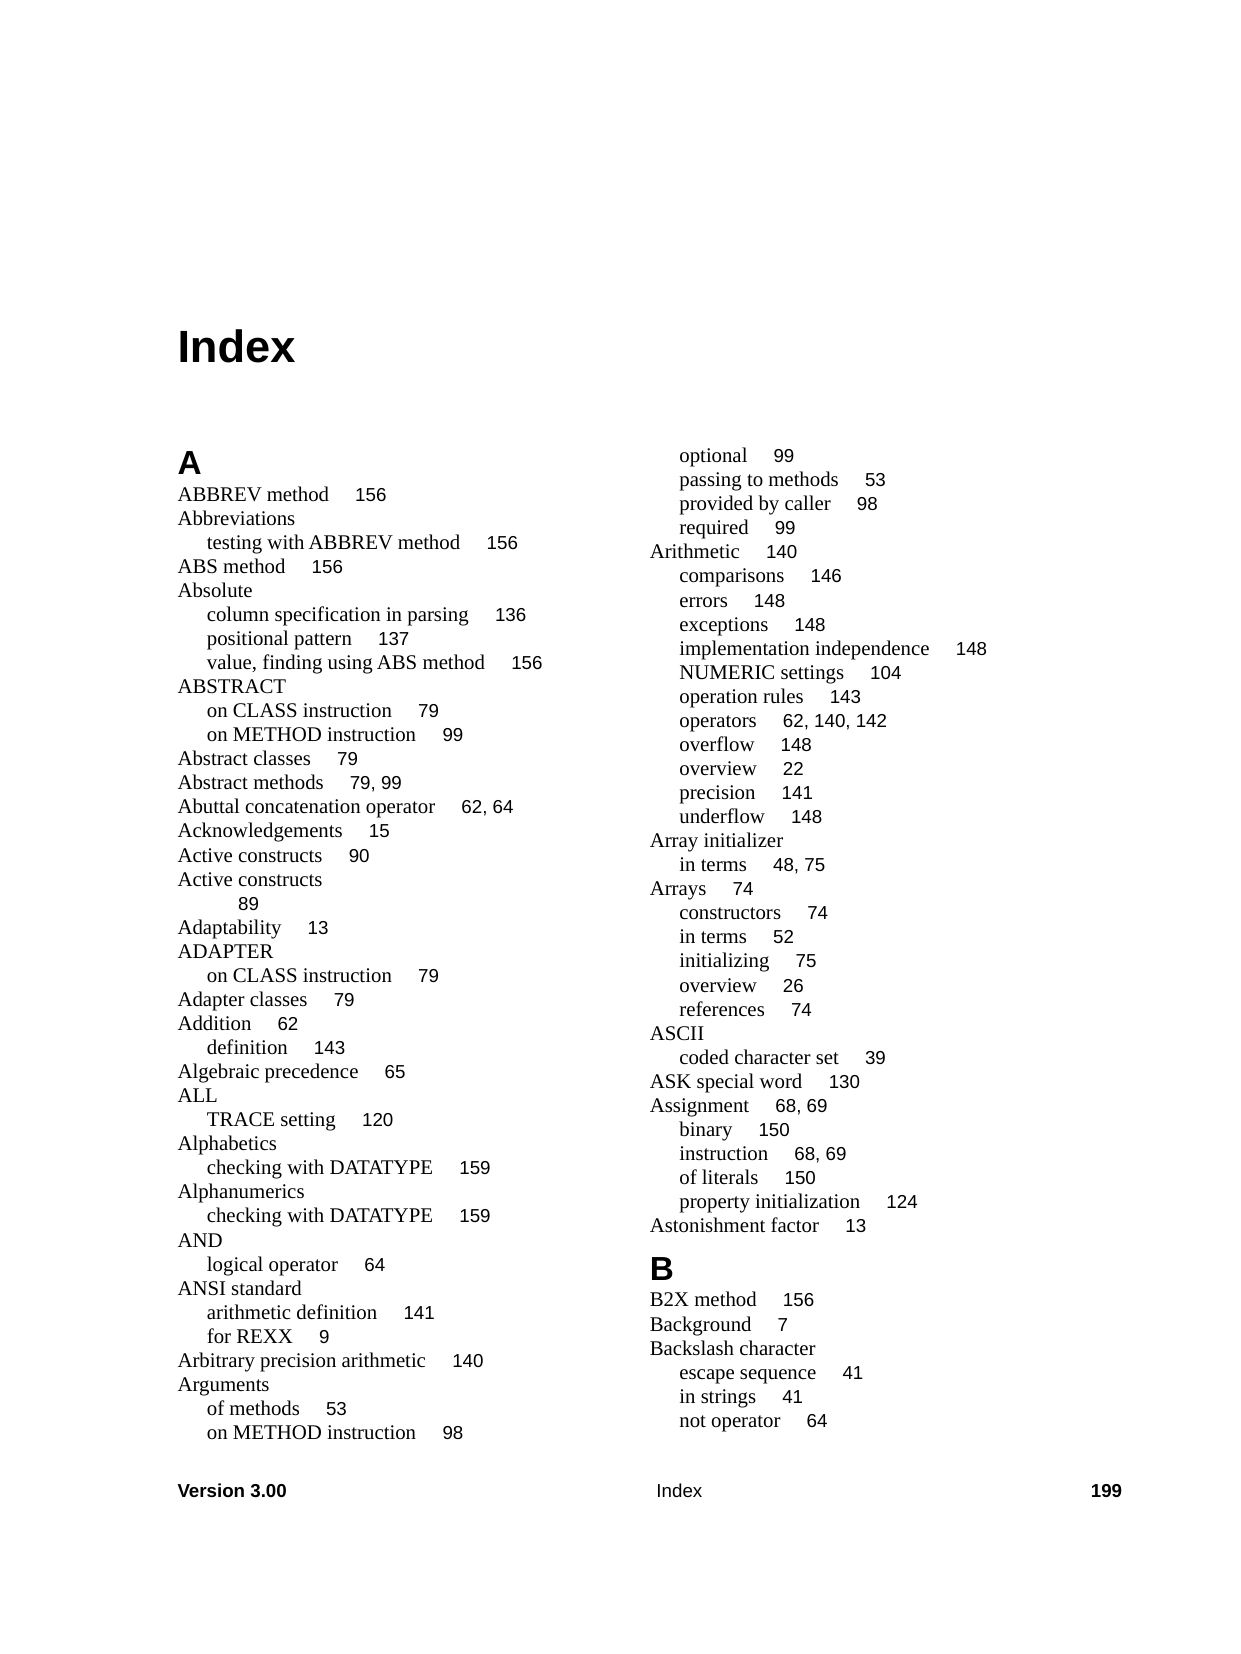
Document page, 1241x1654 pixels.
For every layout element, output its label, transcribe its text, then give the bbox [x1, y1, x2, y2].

text checking with DATATYPE 159 [207, 1155, 649, 1179]
text precision 141 [679, 780, 1122, 804]
text initializing 75 [679, 948, 1122, 972]
text ABBREV method 156 [177, 482, 649, 506]
text provided by caller 98 [679, 491, 1122, 515]
text ALL [177, 1083, 649, 1107]
text operators 62, 140, 142 [679, 708, 1122, 732]
text Alphabetics [177, 1131, 649, 1155]
text in strings 41 [679, 1384, 1122, 1408]
text on CLASS instruction 79 [207, 698, 649, 722]
text arithmetic definition 141 [207, 1300, 649, 1324]
text errors 148 [679, 587, 1122, 612]
text ABSTRACT [177, 674, 649, 698]
text Assignment 68, 69 [649, 1093, 1122, 1117]
text Algebraic precedence 65 [177, 1059, 649, 1083]
text Background 7 [649, 1311, 1122, 1336]
text Active constructs [177, 867, 649, 891]
text TRACE setting 120 [207, 1107, 649, 1131]
text testing with ABBREV method 156 [207, 530, 649, 554]
text overflow 148 [679, 732, 1122, 756]
text Addition 62 [177, 1011, 649, 1035]
text Abbreviations [177, 506, 649, 530]
text ASCII [649, 1021, 1122, 1045]
text Arbitrary precision arithmetic 140 [177, 1348, 649, 1372]
text coded character set 39 [679, 1045, 1122, 1069]
text column specification in parsing 136 [207, 602, 649, 626]
text Alphanumerics [177, 1179, 649, 1203]
subtitle Index [177, 320, 1122, 372]
text operation rules 143 [679, 684, 1122, 708]
text Arguments [177, 1372, 649, 1396]
text Abstract methods 79, 99 [177, 770, 649, 794]
text binary 150 [679, 1117, 1122, 1141]
text Absolute [177, 578, 649, 602]
text definition 143 [207, 1035, 649, 1059]
text Astonishment factor 13 [649, 1213, 1122, 1237]
text B [649, 1249, 1122, 1287]
text of methods 53 [207, 1396, 649, 1420]
text passing to methods 53 [679, 467, 1122, 491]
text B2X method 156 [649, 1287, 1122, 1311]
text optional 99 [679, 443, 1122, 467]
text 89 [207, 891, 649, 915]
text overview 26 [679, 972, 1122, 997]
text escape sequence 41 [679, 1359, 1122, 1384]
text exceptions 148 [679, 612, 1122, 636]
text references 74 [679, 997, 1122, 1021]
text Abuttal concatenation operator 62, 64 [177, 794, 649, 818]
text Arithmetic 140 [649, 539, 1122, 563]
text Adaptability 13 [177, 915, 649, 939]
text positional pattern 137 [207, 626, 649, 650]
text AND [177, 1227, 649, 1252]
text for REXX 9 [207, 1324, 649, 1348]
text constructors 74 [679, 900, 1122, 924]
text Adapter classes 79 [177, 987, 649, 1011]
text Acknowledgements 15 [177, 818, 649, 842]
text in terms 52 [679, 924, 1122, 948]
text implementation independence 148 [679, 636, 1122, 660]
text A [177, 443, 649, 482]
text ADAPTER [177, 939, 649, 963]
text property initialization 124 [679, 1189, 1122, 1213]
text NUMERIC settings 104 [679, 660, 1122, 684]
text not operator 64 [679, 1408, 1122, 1432]
text ASK special word 130 [649, 1069, 1122, 1093]
text logical operator 64 [207, 1252, 649, 1276]
text underflow 148 [679, 804, 1122, 828]
text ABS method 156 [177, 554, 649, 578]
text on METHOD instruction 98 [207, 1420, 649, 1444]
text on CLASS instruction 79 [207, 963, 649, 987]
text comparisons 146 [679, 563, 1122, 587]
text overview 22 [679, 756, 1122, 780]
text ANSI standard [177, 1276, 649, 1300]
text of literals 150 [679, 1165, 1122, 1189]
text in terms 48, 75 [679, 852, 1122, 876]
text Array initializer [649, 828, 1122, 852]
text Active constructs 90 [177, 842, 649, 867]
text Abstract classes 79 [177, 746, 649, 770]
text required 99 [679, 515, 1122, 539]
text on METHOD instruction 99 [207, 722, 649, 746]
text instruction 68, 69 [679, 1141, 1122, 1165]
text Arrays 74 [649, 876, 1122, 900]
text checking with DATATYPE 159 [207, 1203, 649, 1227]
text value, finding using ABS method 156 [207, 650, 649, 674]
text Backslash character [649, 1336, 1122, 1359]
